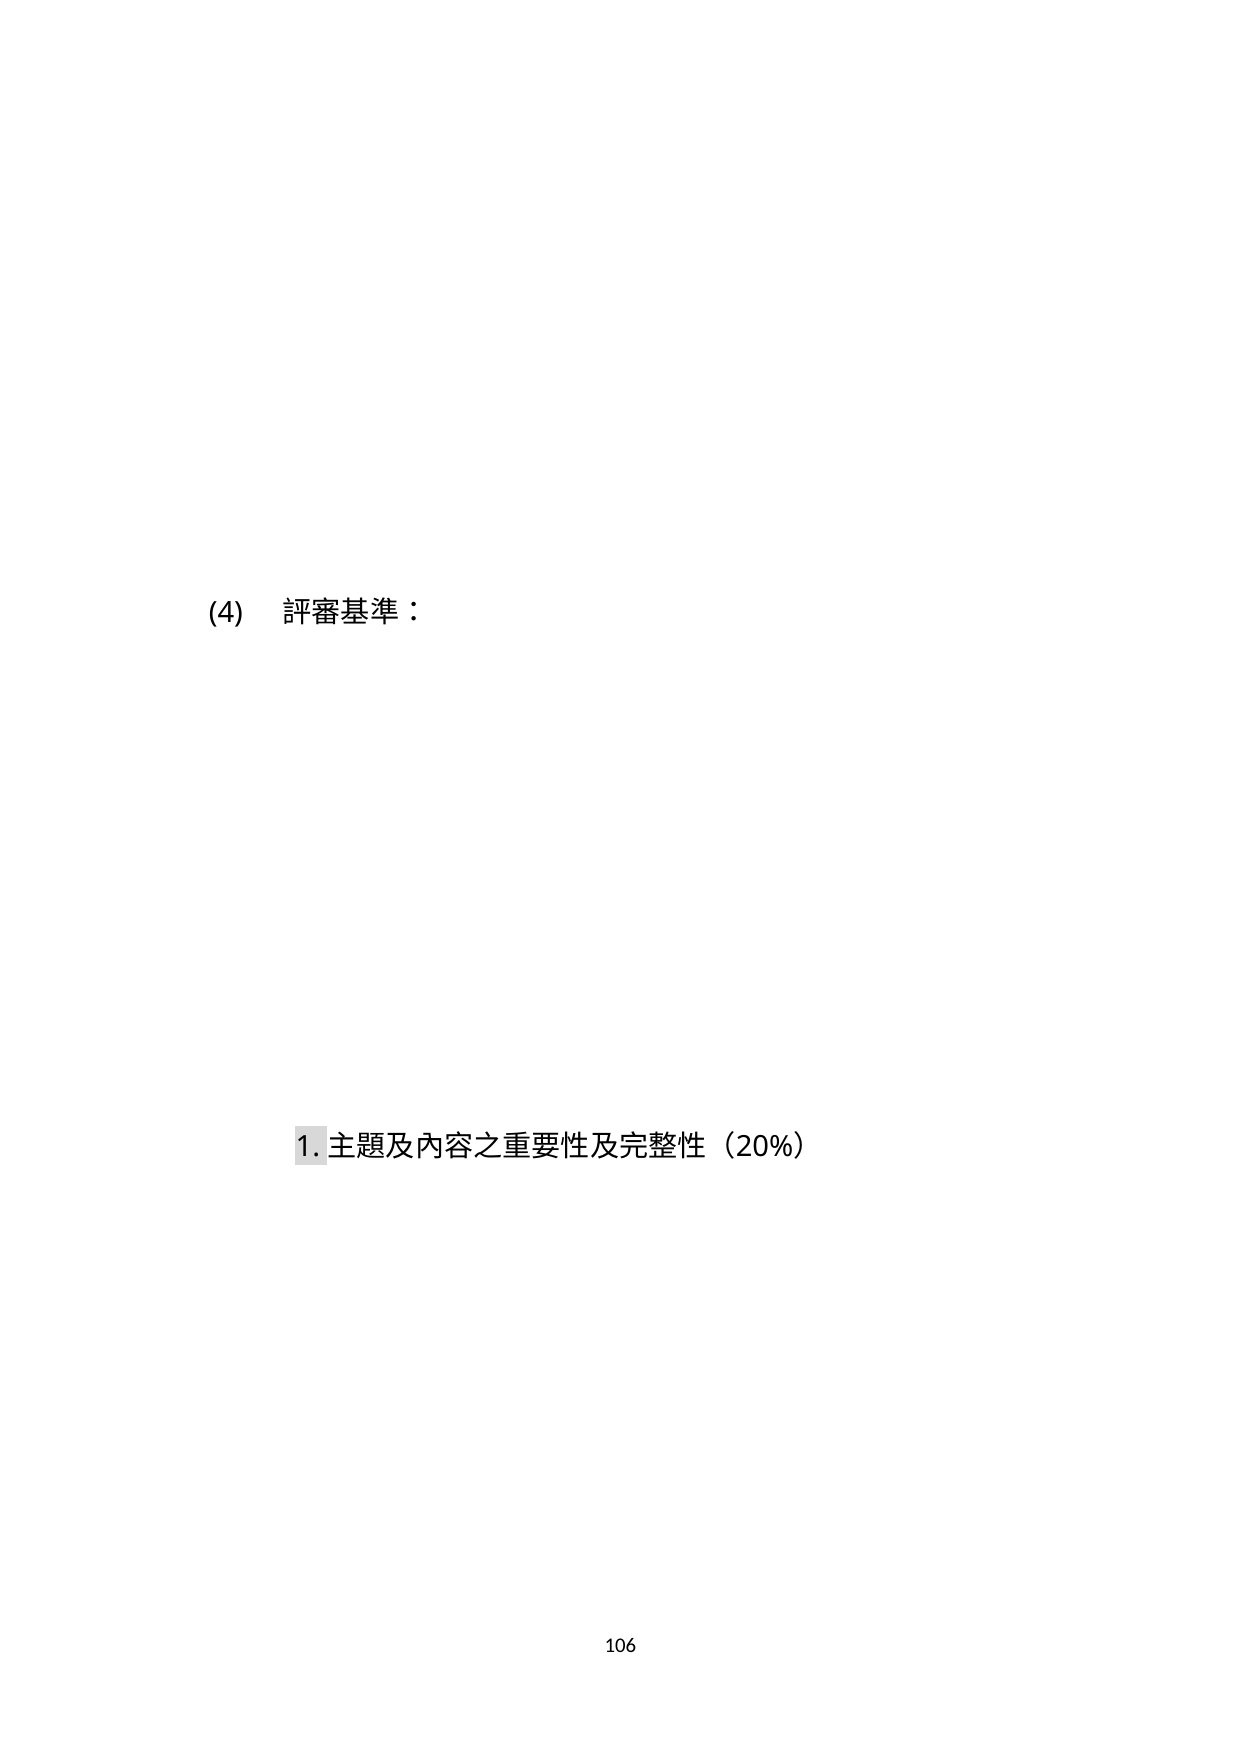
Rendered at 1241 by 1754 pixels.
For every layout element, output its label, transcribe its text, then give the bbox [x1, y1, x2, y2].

list 主題及內容之重要性及完整性（20%） [295, 877, 1063, 1412]
list 評審基準： [208, 342, 1063, 877]
